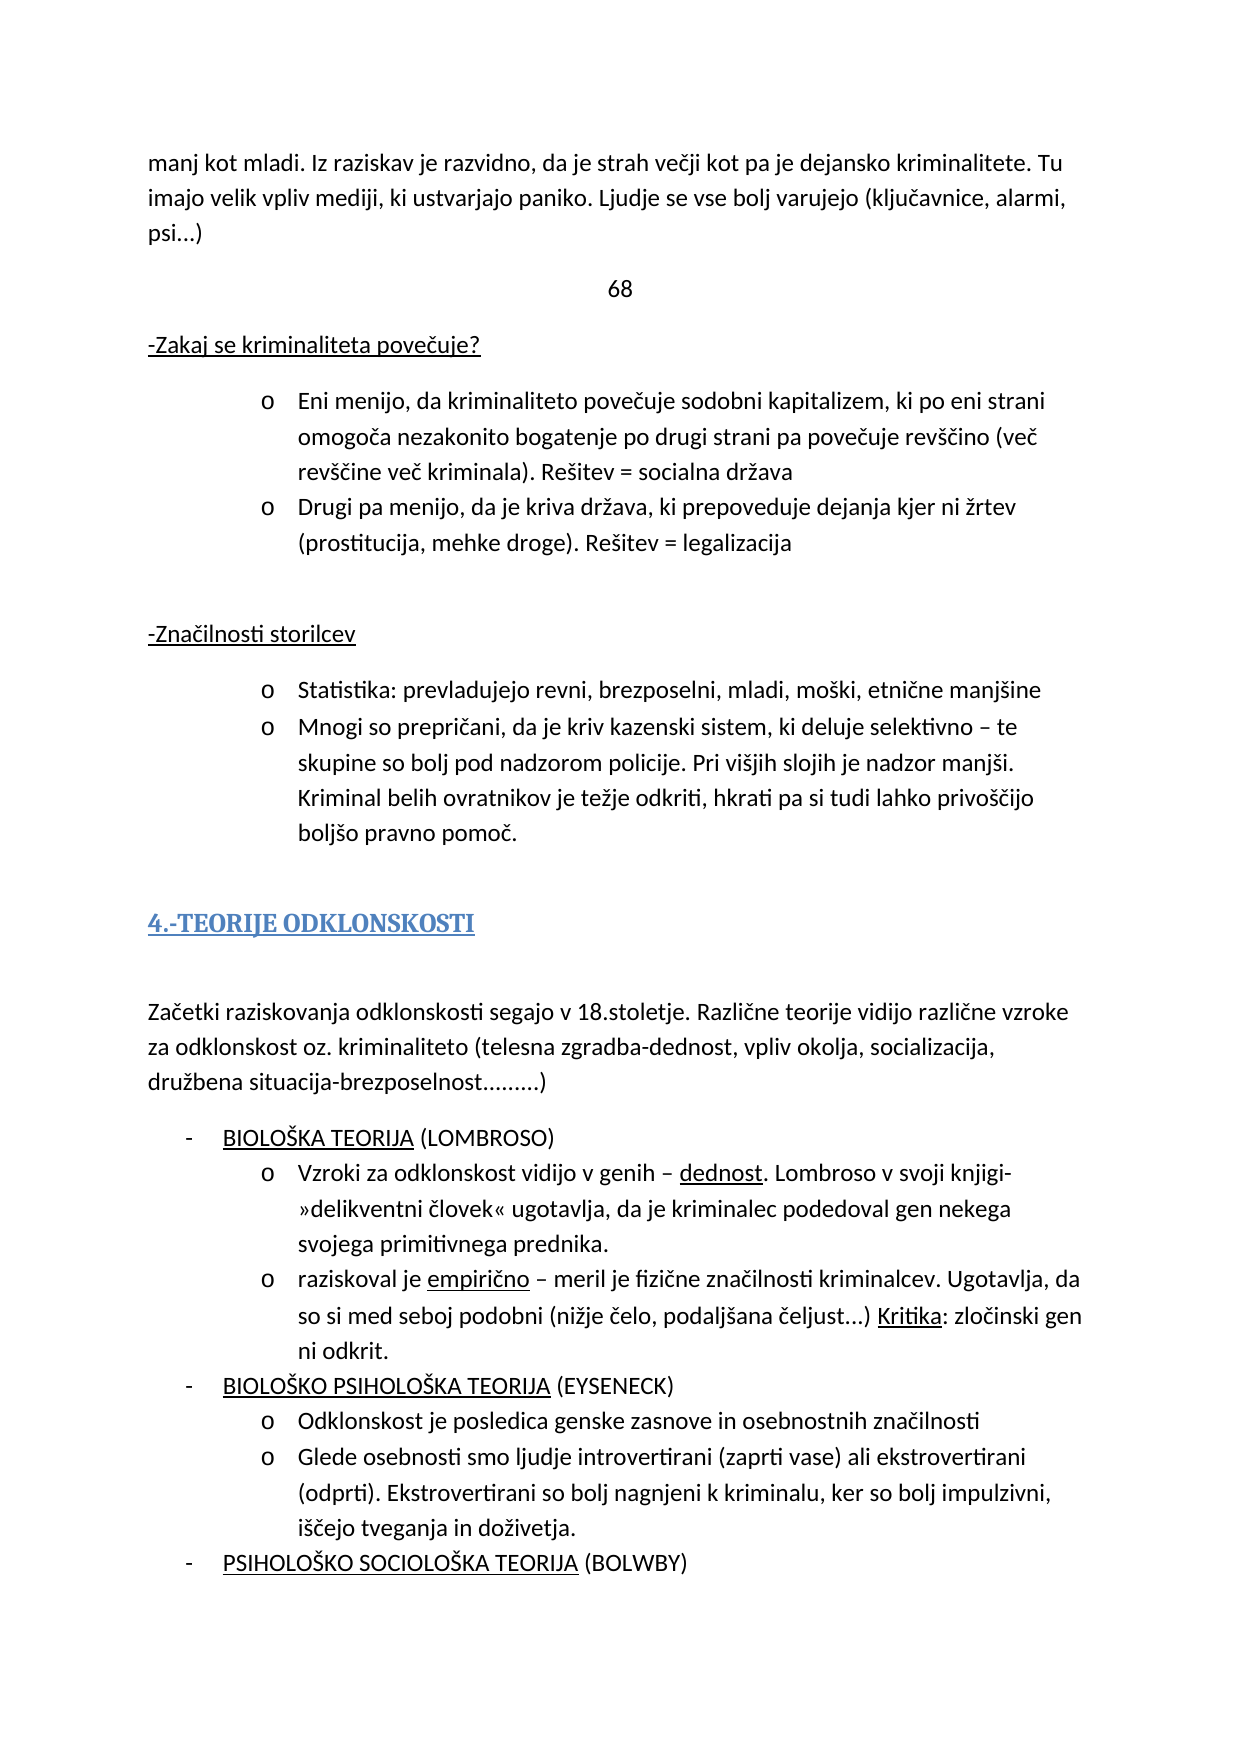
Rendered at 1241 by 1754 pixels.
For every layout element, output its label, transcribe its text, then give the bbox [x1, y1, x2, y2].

text -Značilnosti storilcev [148, 618, 1093, 649]
list Eni menijo, da kriminaliteto povečuje sodobni kapitalizem, ki po eni strani omogoča nezakonito bogatenje po drugi strani pa povečuje revščino (več revščine več kriminala). Rešitev = socialna država [260, 385, 1093, 487]
list raziskoval je empirično – meril je fizične značilnosti kriminalcev. Ugotavlja, da so si med seboj podobni (nižje čelo, podaljšana čeljust...) Kritika: zločinski gen ni odkrit. [260, 1264, 1093, 1365]
text Začetki raziskovanja odklonskosti segajo v 18.stoletje. Različne teorije vidijo različne vzroke za odklonskost oz. kriminaliteto (telesna zgradba-dednost, vpliv okolja, socializacija, družbena situacija-brezposelnost.........) [148, 997, 1093, 1097]
list Glede osebnosti smo ljudje introvertirani (zaprti vase) ali ekstrovertirani (odprti). Ekstrovertirani so bolj nagnjeni k kriminalu, ker so bolj impulzivni, iščejo tveganja in doživetja. [260, 1441, 1093, 1543]
list Odklonskost je posledica genske zasnove in osebnostnih značilnosti [260, 1405, 1093, 1437]
list Drugi pa menijo, da je kriva država, ki prepoveduje dejanja kjer ni žrtev (prostitucija, mehke droge). Rešitev = legalizacija [260, 491, 1093, 558]
text -Zakaj se kriminaliteta povečuje? [148, 329, 1093, 360]
list Statistika: prevladujejo revni, brezposelni, mladi, moški, etnične manjšine [260, 674, 1093, 706]
subtitle 4.-TEORIJE ODKLONSKOSTI [148, 908, 1093, 939]
list BIOLOŠKA TEORIJA (LOMBROSO) [185, 1122, 1093, 1153]
list Mnogi so prepričani, da je kriv kazenski sistem, ki deluje selektivno – te skupine so bolj pod nadzorom policije. Pri višjih slojih je nadzor manjši. Kriminal belih ovratnikov je težje odkriti, hkrati pa si tudi lahko privoščijo boljšo pravno pomoč. [260, 711, 1093, 847]
text 68 [148, 273, 1093, 304]
list PSIHOLOŠKO SOCIOLOŠKA TEORIJA (BOLWBY) [185, 1548, 1093, 1578]
list Vzroki za odklonskost vidijo v genih – dednost. Lombroso v svoji knjigi- »delikventni človek« ugotavlja, da je kriminalec podedoval gen nekega svojega primitivnega prednika. [260, 1157, 1093, 1259]
list BIOLOŠKO PSIHOLOŠKA TEORIJA (EYSENECK) [185, 1370, 1093, 1400]
text manj kot mladi. Iz raziskav je razvidno, da je strah večji kot pa je dejansko kriminalitete. Tu imajo velik vpliv mediji, ki ustvarjajo paniko. Ljudje se vse bolj varujejo (ključavnice, alarmi, psi...) [148, 148, 1093, 248]
